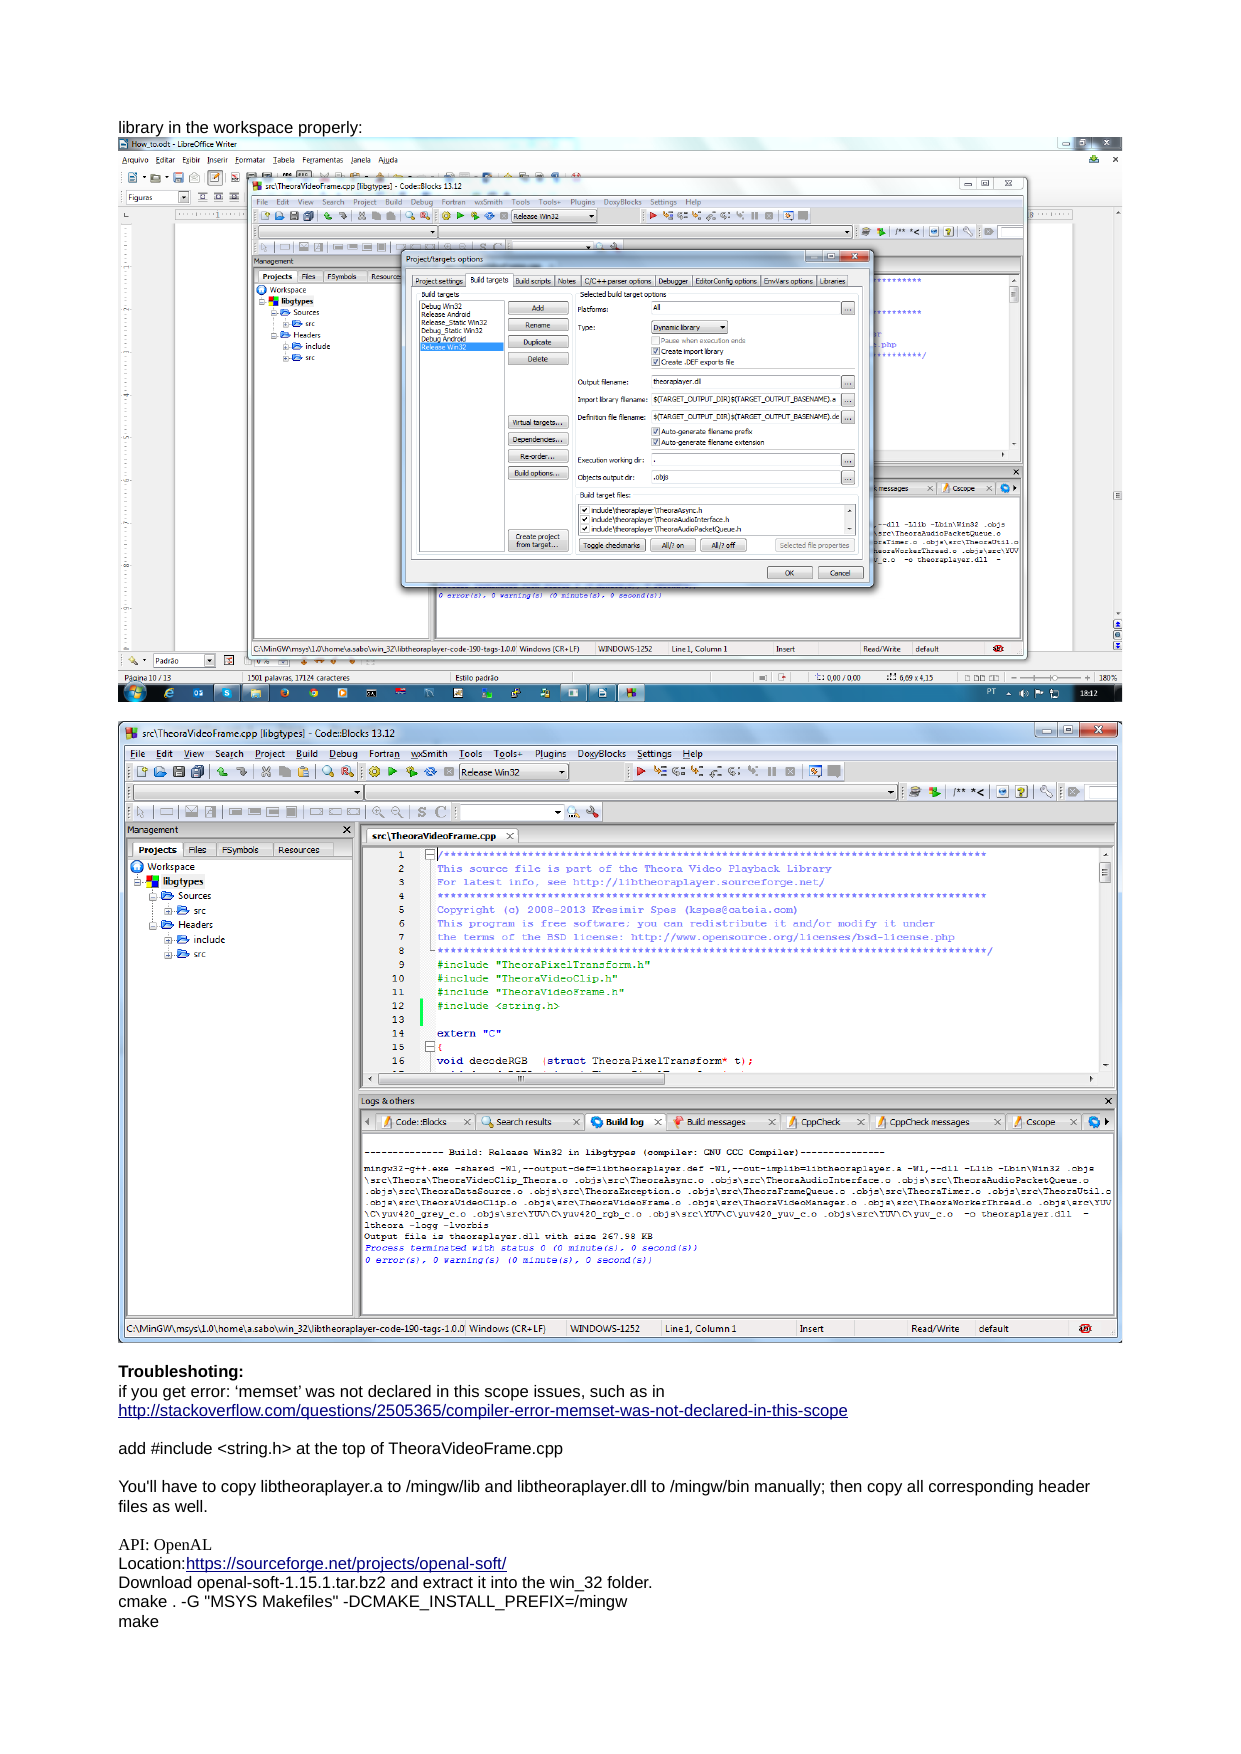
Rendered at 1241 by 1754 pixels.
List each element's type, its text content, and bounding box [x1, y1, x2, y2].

text if you get error: ‘memset’ was not declared in this scope issues, such as in [118, 1381, 1122, 1401]
picture [118, 137, 1123, 702]
text http://stackoverflow.com/questions/2505365/compiler-error-memset-was-not-declared-in-this-scope [118, 1401, 1122, 1420]
picture [118, 721, 1123, 1343]
text make [118, 1611, 1122, 1631]
text add #include <string.h> at the top of TheoraVideoFrame.cpp [118, 1439, 1122, 1458]
text You'll have to copy libtheoraplayer.a to /mingw/lib and libtheoraplayer.dll to /mingw/bin manually; then copy all corresponding header files as well. [118, 1477, 1122, 1516]
text Troubleshoting: [118, 1362, 1122, 1381]
text Download openal-soft-1.15.1.tar.bz2 and extract it into the win_32 folder. [118, 1573, 1122, 1592]
text API: OpenAL [118, 1535, 1122, 1554]
text Location:https://sourceforge.net/projects/openal-soft/ [118, 1554, 1122, 1573]
text library in the workspace properly: [118, 118, 1122, 137]
text cmake . -G "MSYS Makefiles" -DCMAKE_INSTALL_PREFIX=/mingw [118, 1592, 1122, 1611]
